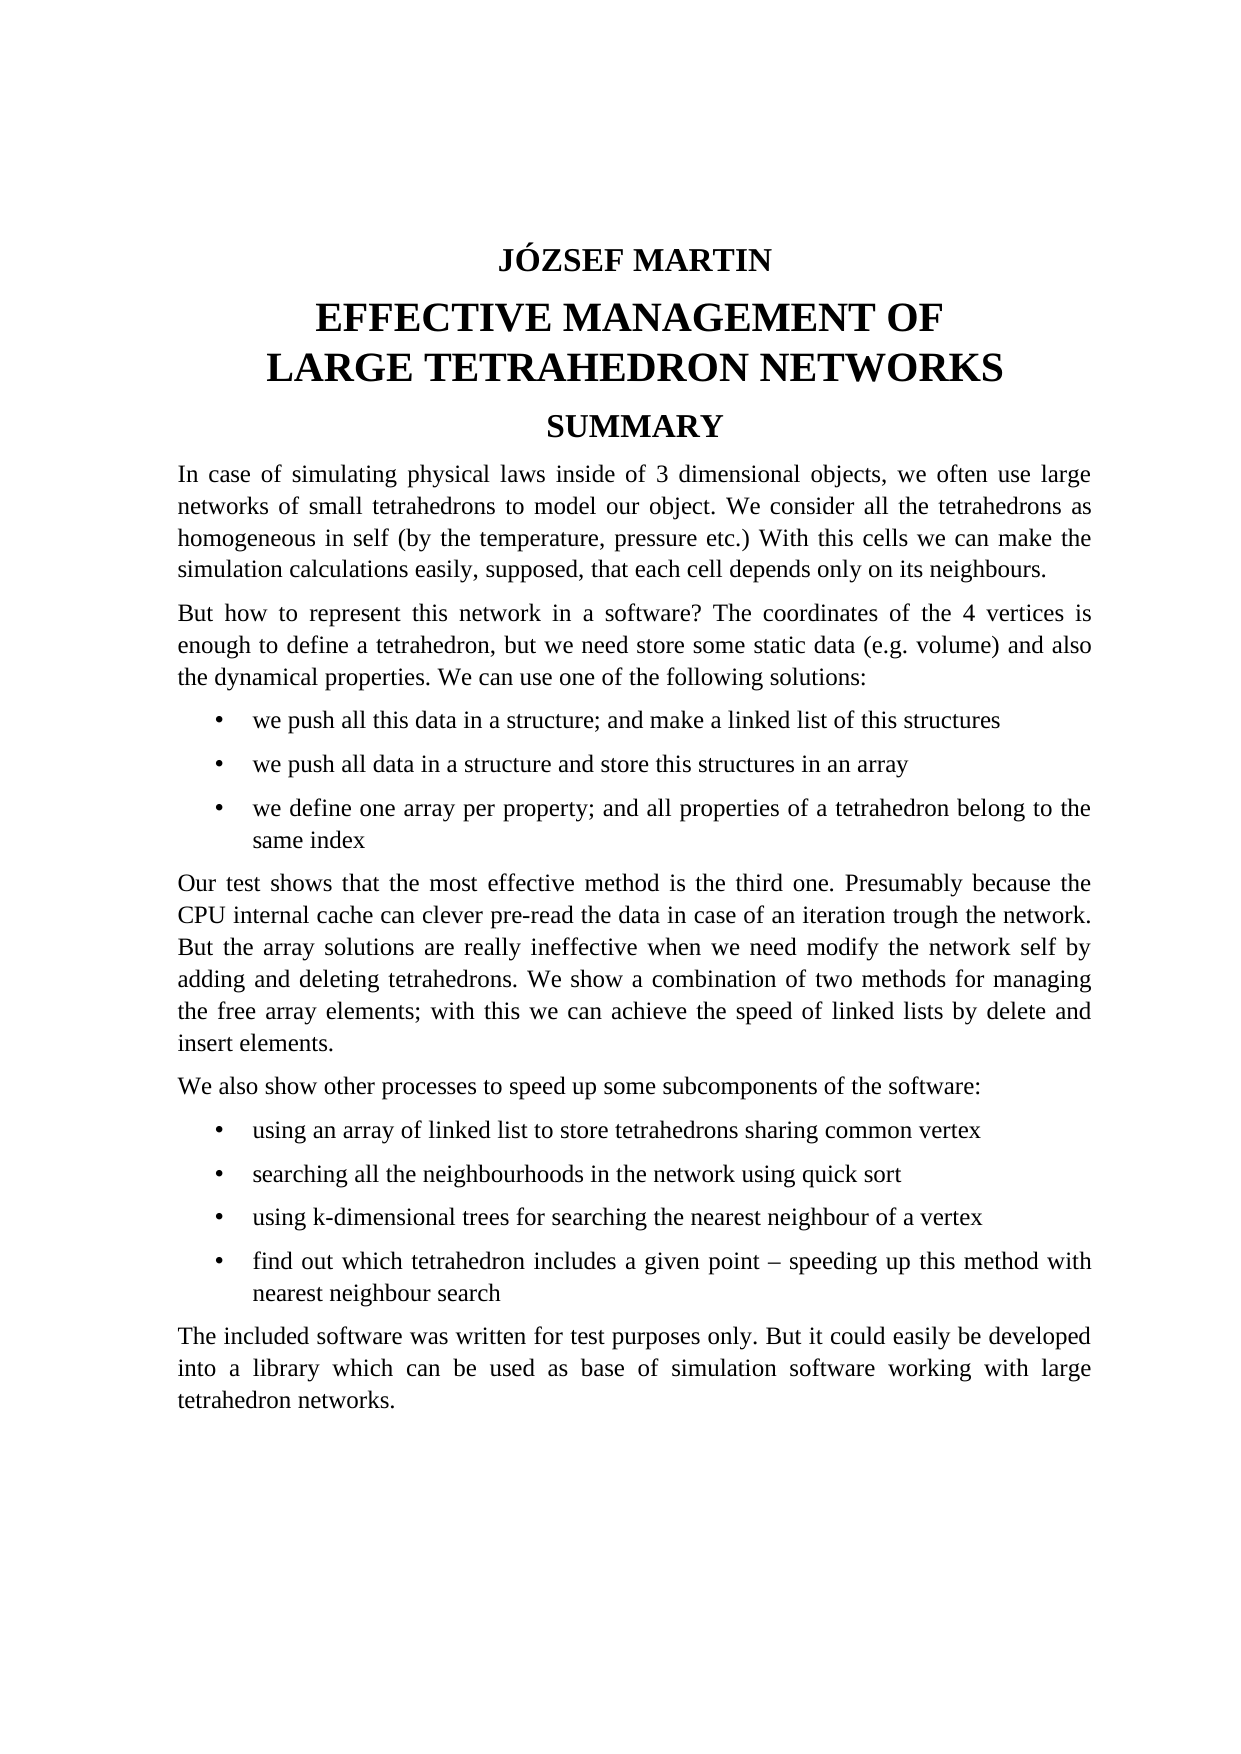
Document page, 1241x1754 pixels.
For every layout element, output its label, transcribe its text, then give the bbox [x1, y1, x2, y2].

text But how to represent this network in a software? The coordinates of the 4 vertices is enough to define a tetrahedron, but we need store some static data (e.g. volume) and also the dynamical properties. We can use one of the following solutions: [177, 598, 1093, 691]
list we define one array per property; and all properties of a tetrahedron belong to the same index [215, 793, 1093, 853]
text The included software was written for test purposes only. But it could easily be developed into a library which can be used as base of simulation software working with large tetrahedron networks. [177, 1321, 1093, 1414]
text Our test shows that the most effective method is the third one. Presumably because the CPU internal cache can clever pre-read the data in case of an iteration trough the network. But the array solutions are really ineffective when we need modify the network self by adding and deleting tetrahedrons. We show a combination of two methods for managing the free array elements; with this we can achieve the speed of linked lists by delete and insert elements. [177, 868, 1093, 1057]
text We also show other processes to speed up some subcomponents of the software: [177, 1071, 1093, 1100]
text Effective management OF large tetrahedron networks [177, 292, 1093, 391]
list searching all the neighbourhoods in the network using quick sort [215, 1158, 1093, 1187]
list using k-dimensional trees for searching the nearest neighbour of a vertex [215, 1202, 1093, 1231]
text Summary [177, 406, 1093, 444]
list we push all this data in a structure; and make a linked list of this structures [215, 705, 1093, 734]
text József Martin [177, 240, 1093, 278]
list we push all data in a structure and store this structures in an array [215, 749, 1093, 778]
list find out which tetrahedron includes a given point – speeding up this method with nearest neighbour search [215, 1246, 1093, 1307]
list using an array of linked list to store tetrahedrons sharing common vertex [215, 1115, 1093, 1144]
text In case of simulating physical laws inside of 3 dimensional objects, we often use large networks of small tetrahedrons to model our object. We consider all the tetrahedrons as homogeneous in self (by the temperature, pressure etc.) With this cells we can make the simulation calculations easily, supposed, that each cell depends only on its neighbours. [177, 459, 1093, 583]
